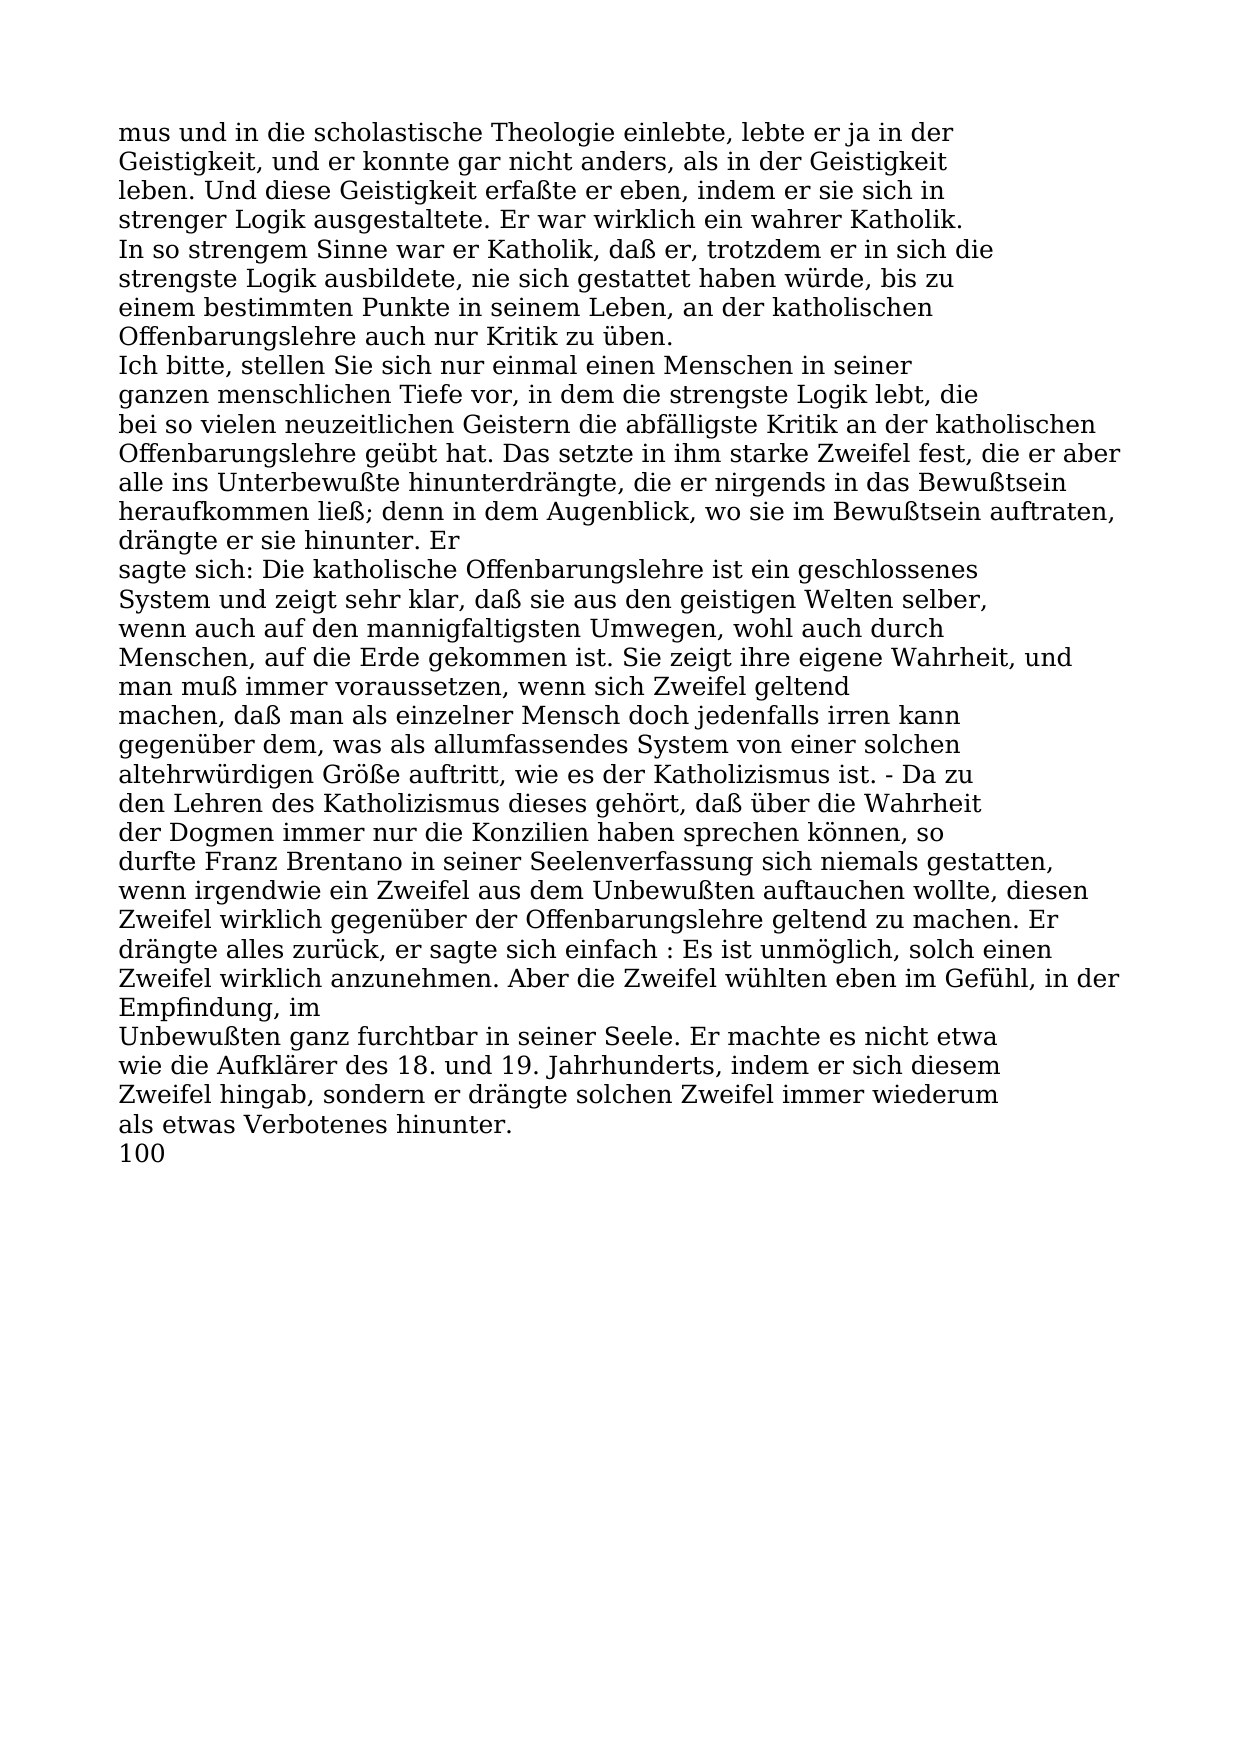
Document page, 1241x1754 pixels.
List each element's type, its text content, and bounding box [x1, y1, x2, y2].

text mus und in die scholastische Theologie einlebte, lebte er ja in der [118, 118, 1122, 147]
text 100 [118, 1139, 1122, 1168]
text bei so vielen neuzeitlichen Geistern die abfälligste Kritik an der katholischen Offenbarungslehre geübt hat. Das setzte in ihm starke Zweifel fest, die er aber alle ins Unterbewußte hinunterdrängte, die er nirgends in das Bewußtsein heraufkommen ließ; denn in dem Augenblick, wo sie im Bewußtsein auftraten, drängte er sie hinunter. Er [118, 410, 1122, 556]
text leben. Und diese Geistigkeit erfaßte er eben, indem er sie sich in [118, 176, 1122, 206]
text wenn auch auf den mannigfaltigsten Umwegen, wohl auch durch [118, 614, 1122, 643]
text Unbewußten ganz furchtbar in seiner Seele. Er machte es nicht etwa [118, 1022, 1122, 1051]
text strenger Logik ausgestaltete. Er war wirklich ein wahrer Katholik. [118, 206, 1122, 235]
text ganzen menschlichen Tiefe vor, in dem die strengste Logik lebt, die [118, 381, 1122, 410]
text der Dogmen immer nur die Konzilien haben sprechen können, so [118, 818, 1122, 847]
text den Lehren des Katholizismus dieses gehört, daß über die Wahrheit [118, 789, 1122, 818]
text machen, daß man als einzelner Mensch doch jedenfalls irren kann [118, 701, 1122, 731]
text als etwas Verbotenes hinunter. [118, 1110, 1122, 1139]
text gegenüber dem, was als allumfassendes System von einer solchen altehrwürdigen Größe auftritt, wie es der Katholizismus ist. - Da zu [118, 731, 1122, 789]
text strengste Logik ausbildete, nie sich gestattet haben würde, bis zu [118, 264, 1122, 293]
text einem bestimmten Punkte in seinem Leben, an der katholischen Offenbarungslehre auch nur Kritik zu üben. [118, 293, 1122, 351]
text Zweifel hingab, sondern er drängte solchen Zweifel immer wiederum [118, 1081, 1122, 1110]
text Ich bitte, stellen Sie sich nur einmal einen Menschen in seiner [118, 351, 1122, 381]
text wie die Aufklärer des 18. und 19. Jahrhunderts, indem er sich diesem [118, 1051, 1122, 1081]
text System und zeigt sehr klar, daß sie aus den geistigen Welten selber, [118, 585, 1122, 614]
text durfte Franz Brentano in seiner Seelenverfassung sich niemals gestatten, wenn irgendwie ein Zweifel aus dem Unbewußten auftauchen wollte, diesen Zweifel wirklich gegenüber der Offenbarungslehre geltend zu machen. Er drängte alles zurück, er sagte sich einfach : Es ist unmöglich, solch einen Zweifel wirklich anzunehmen. Aber die Zweifel wühlten eben im Gefühl, in der Empfindung, im [118, 847, 1122, 1022]
text Menschen, auf die Erde gekommen ist. Sie zeigt ihre eigene Wahrheit, und man muß immer voraussetzen, wenn sich Zweifel geltend [118, 643, 1122, 701]
text sagte sich: Die katholische Offenbarungslehre ist ein geschlossenes [118, 556, 1122, 585]
text Geistigkeit, und er konnte gar nicht anders, als in der Geistigkeit [118, 147, 1122, 176]
text In so strengem Sinne war er Katholik, daß er, trotzdem er in sich die [118, 235, 1122, 264]
